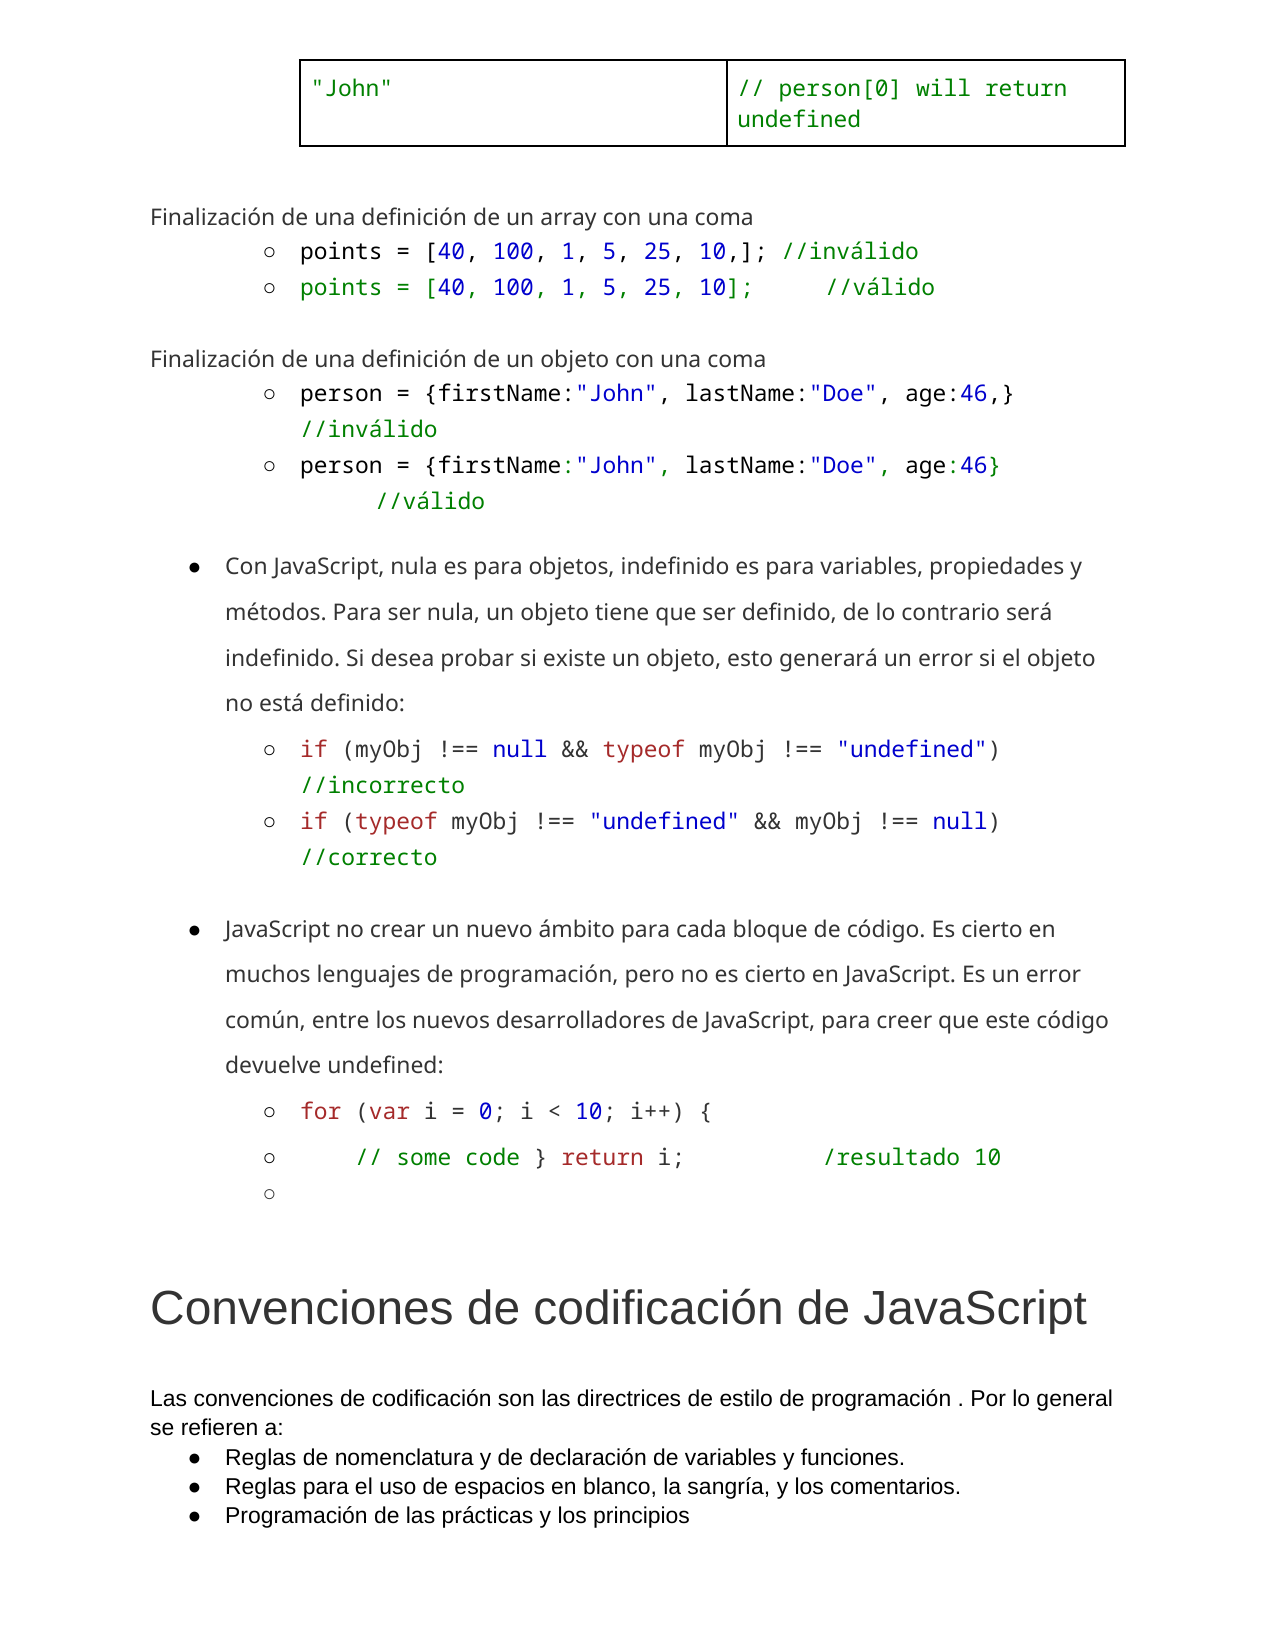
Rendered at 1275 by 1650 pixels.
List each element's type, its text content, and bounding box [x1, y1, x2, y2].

list if (typeof myObj !== "undefined" && myObj !== null) //correcto [262, 805, 1125, 872]
subtitle Finalización de una definición de un array con una coma [150, 201, 1125, 232]
list JavaScript no crear un nuevo ámbito para cada bloque de código. Es cierto en muchos lenguajes de programación, pero no es cierto en JavaScript. Es un error común, entre los nuevos desarrolladores de JavaScript, para creer que este código devuelve undefined: [187, 912, 1125, 1081]
text Las convenciones de codificación son las directrices de estilo de programación . Por lo general se refieren a: [150, 1386, 1125, 1441]
list for (var i = 0; i < 10; i++) { [262, 1095, 1125, 1126]
list points = [40, 100, 1, 5, 25, 10,]; //inválido [262, 235, 1125, 266]
list points = [40, 100, 1, 5, 25, 10]; //válido [262, 271, 1125, 302]
table_header "John" [301, 61, 726, 144]
list Programación de las prácticas y los principios [187, 1503, 1125, 1529]
list person = {firstName:"John", lastName:"Doe", age:46,} //inválido [262, 377, 1125, 444]
list // some code } return i; /resultado 10 [262, 1141, 1125, 1172]
list Reglas para el uso de espacios en blanco, la sangría, y los comentarios. [187, 1474, 1125, 1499]
list if (myObj !== null && typeof myObj !== "undefined") //incorrecto [262, 733, 1125, 800]
subtitle Convenciones de codificación de JavaScript [150, 1281, 1125, 1334]
subtitle Finalización de una definición de un objeto con una coma [150, 343, 1125, 374]
list person = {firstName:"John", lastName:"Doe", age:46} //válido [262, 449, 1125, 516]
table_header // person[0] will return undefined [728, 61, 1124, 144]
list Reglas de nomenclatura y de declaración de variables y funciones. [187, 1444, 1125, 1470]
list Con JavaScript, nula es para objetos, indefinido es para variables, propiedades y métodos. Para ser nula, un objeto tiene que ser definido, de lo contrario será indefinido. Si desea probar si existe un objeto, esto generará un error si el objeto no está definido: [187, 550, 1125, 718]
